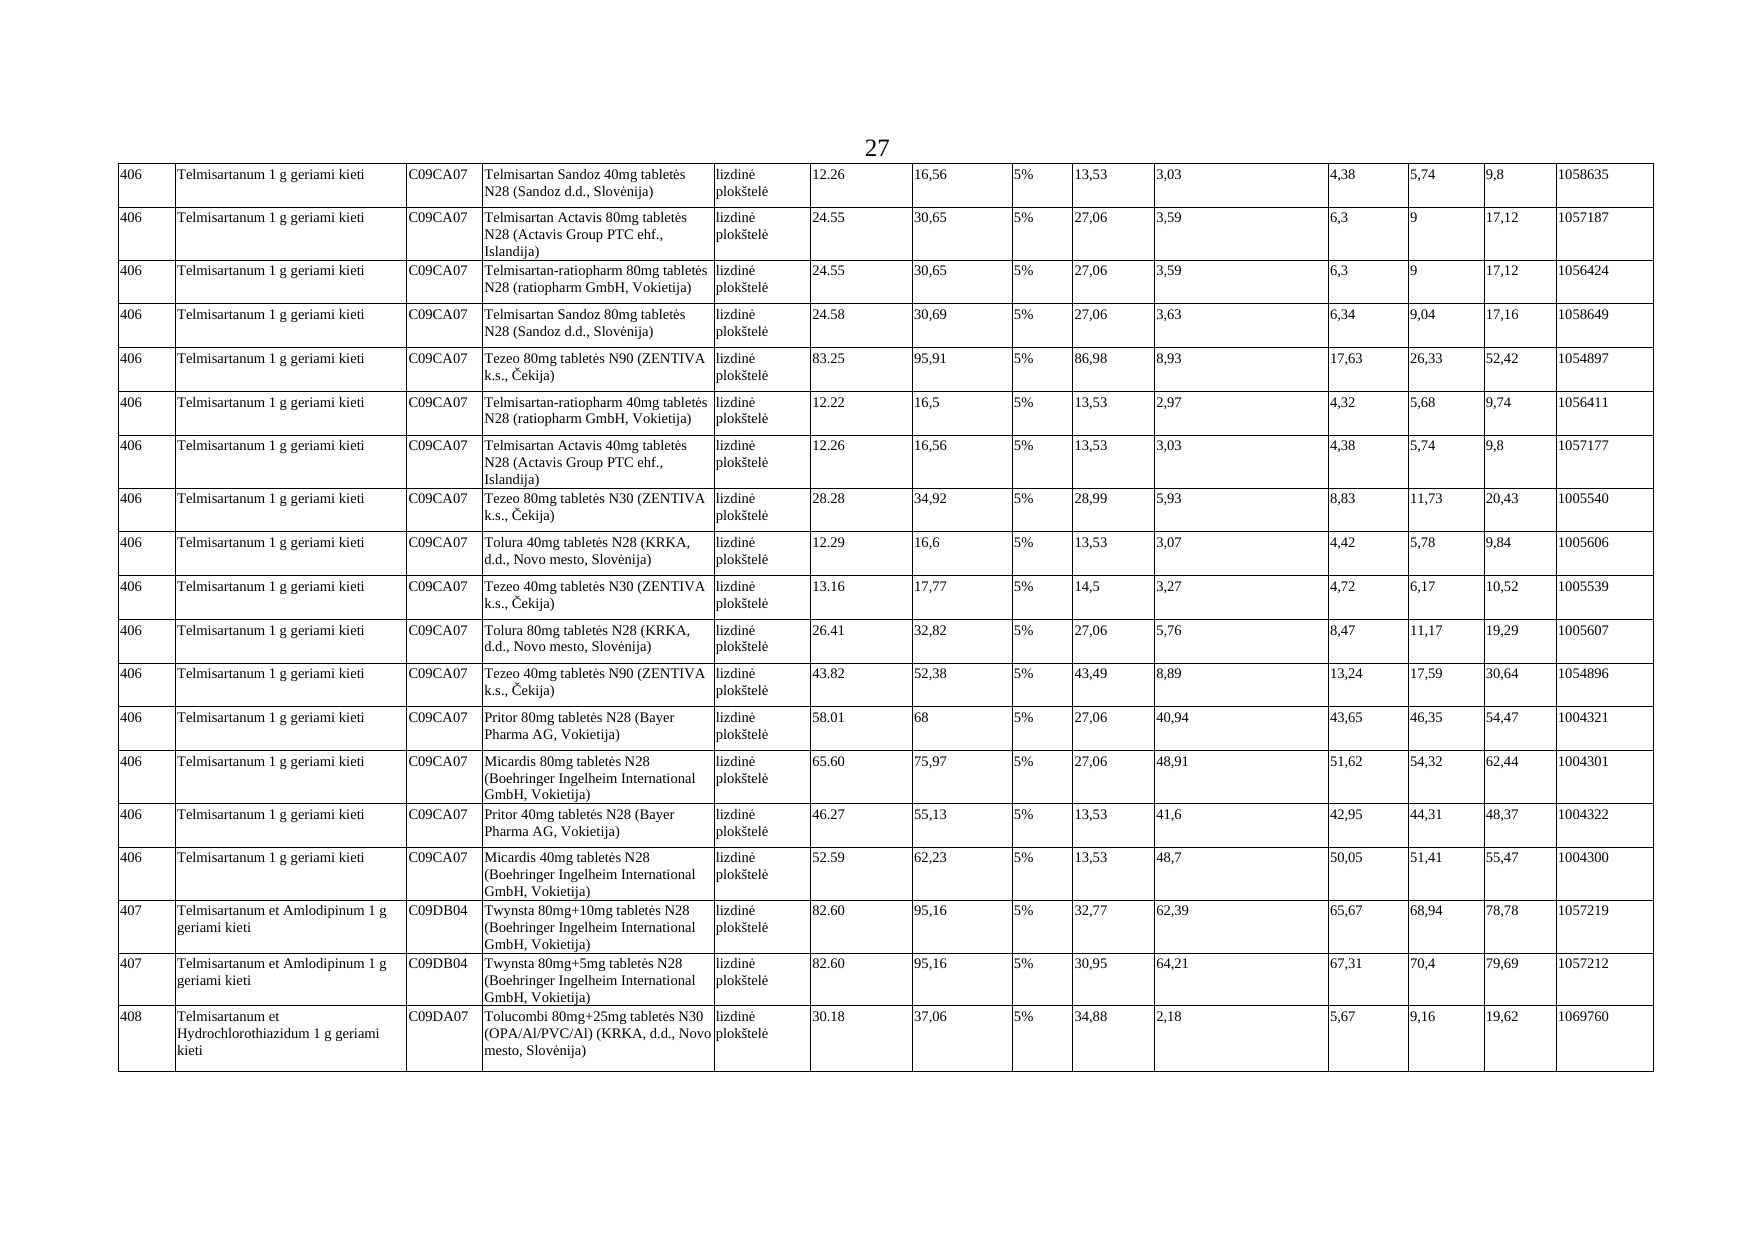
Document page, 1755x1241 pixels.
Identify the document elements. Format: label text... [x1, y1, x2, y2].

table_cell Tezeo 80mg tabletės N90 (ZENTIVA k.s., Čekija) [483, 348, 714, 391]
table_cell 2,18 [1155, 1006, 1328, 1071]
table_cell 70,4 [1409, 954, 1484, 1005]
table_cell 27,06 [1073, 208, 1154, 259]
table_cell 5,93 [1155, 489, 1328, 531]
table_cell 1069760 [1557, 1006, 1653, 1071]
table_cell 46,35 [1409, 707, 1484, 750]
table_cell 52,38 [913, 664, 1012, 706]
table_cell C09CA07 [407, 208, 482, 259]
table_cell 55,47 [1485, 848, 1556, 899]
table_cell 3,63 [1155, 304, 1328, 347]
table_cell 407 [119, 901, 175, 952]
table_cell 5% [1013, 954, 1072, 1005]
table_cell Twynsta 80mg+5mg tabletės N28 (Boehringer Ingelheim International GmbH, Vokietija) [483, 954, 714, 1005]
table_cell 5,68 [1409, 392, 1484, 434]
table_cell C09CA07 [407, 489, 482, 531]
table_cell lizdinė plokštelė [715, 751, 810, 803]
table_cell 5% [1013, 436, 1072, 487]
table_cell lizdinė plokštelė [715, 848, 810, 899]
table_cell 27,06 [1073, 304, 1154, 347]
table_cell 5% [1013, 261, 1072, 303]
table_cell 406 [119, 848, 175, 899]
table_cell 12.26 [811, 436, 912, 487]
table_cell 65.60 [811, 751, 912, 803]
table_cell Telmisartanum 1 g geriami kieti [176, 576, 406, 619]
table_cell C09CA07 [407, 164, 482, 207]
table_cell 11,73 [1409, 489, 1484, 531]
table_cell 14,5 [1073, 576, 1154, 619]
table_cell 8,83 [1329, 489, 1408, 531]
table_cell 406 [119, 707, 175, 750]
table_cell Telmisartan-ratiopharm 40mg tabletės N28 (ratiopharm GmbH, Vokietija) [483, 392, 714, 434]
table_cell 62,23 [913, 848, 1012, 899]
table_cell 17,59 [1409, 664, 1484, 706]
table_cell 3,03 [1155, 436, 1328, 487]
table_cell C09CA07 [407, 304, 482, 347]
table_cell lizdinė plokštelė [715, 261, 810, 303]
table_cell C09CA07 [407, 848, 482, 899]
table_cell Telmisartanum et Amlodipinum 1 g geriami kieti [176, 954, 406, 1005]
table_cell Telmisartanum 1 g geriami kieti [176, 261, 406, 303]
table_cell 17,63 [1329, 348, 1408, 391]
table_cell 17,77 [913, 576, 1012, 619]
table_cell 5% [1013, 848, 1072, 899]
table_cell 26.41 [811, 620, 912, 662]
table_cell C09CA07 [407, 348, 482, 391]
table_cell 79,69 [1485, 954, 1556, 1005]
table_cell 1056424 [1557, 261, 1653, 303]
table_cell 68,94 [1409, 901, 1484, 952]
table_cell 9 [1409, 208, 1484, 259]
table_cell 5% [1013, 348, 1072, 391]
table_cell 9 [1409, 261, 1484, 303]
table_cell 43.82 [811, 664, 912, 706]
table_cell 32,77 [1073, 901, 1154, 952]
table_cell Telmisartanum 1 g geriami kieti [176, 804, 406, 847]
table_cell 6,3 [1329, 208, 1408, 259]
table_cell 5,78 [1409, 532, 1484, 575]
table_cell 4,38 [1329, 164, 1408, 207]
table_cell Telmisartanum 1 g geriami kieti [176, 532, 406, 575]
table_cell Tezeo 40mg tabletės N90 (ZENTIVA k.s., Čekija) [483, 664, 714, 706]
table_cell 65,67 [1329, 901, 1408, 952]
table_cell 13,53 [1073, 848, 1154, 899]
table_cell 12.22 [811, 392, 912, 434]
table_cell 62,39 [1155, 901, 1328, 952]
table_cell 1057212 [1557, 954, 1653, 1005]
table_cell 406 [119, 304, 175, 347]
table_cell 52.59 [811, 848, 912, 899]
table_cell 5% [1013, 804, 1072, 847]
table_cell 28,99 [1073, 489, 1154, 531]
table_cell Telmisartanum et Amlodipinum 1 g geriami kieti [176, 901, 406, 952]
table_cell 12.29 [811, 532, 912, 575]
table_cell 8,47 [1329, 620, 1408, 662]
table_cell Pritor 40mg tabletės N28 (Bayer Pharma AG, Vokietija) [483, 804, 714, 847]
table_cell 9,8 [1485, 164, 1556, 207]
table_cell 5% [1013, 576, 1072, 619]
table_cell Telmisartanum 1 g geriami kieti [176, 848, 406, 899]
table_cell 13.16 [811, 576, 912, 619]
table_cell C09CA07 [407, 707, 482, 750]
table_cell 4,32 [1329, 392, 1408, 434]
table_cell Telmisartanum 1 g geriami kieti [176, 164, 406, 207]
table_cell 13,53 [1073, 532, 1154, 575]
table_cell Telmisartan-ratiopharm 80mg tabletės N28 (ratiopharm GmbH, Vokietija) [483, 261, 714, 303]
table_cell lizdinė plokštelė [715, 164, 810, 207]
table_cell 52,42 [1485, 348, 1556, 391]
table_cell 1005606 [1557, 532, 1653, 575]
table_cell 13,53 [1073, 164, 1154, 207]
table_cell 5% [1013, 532, 1072, 575]
table_cell 1005607 [1557, 620, 1653, 662]
table_cell 82.60 [811, 954, 912, 1005]
table_cell C09CA07 [407, 532, 482, 575]
table_cell 406 [119, 804, 175, 847]
table_cell 406 [119, 348, 175, 391]
table_cell lizdinė plokštelė [715, 954, 810, 1005]
table_cell C09CA07 [407, 620, 482, 662]
table_cell 24.58 [811, 304, 912, 347]
table_cell 44,31 [1409, 804, 1484, 847]
table_cell 27,06 [1073, 261, 1154, 303]
table_cell lizdinė plokštelė [715, 436, 810, 487]
table_cell C09CA07 [407, 576, 482, 619]
table_cell 64,21 [1155, 954, 1328, 1005]
table_cell 13,53 [1073, 804, 1154, 847]
table_cell 43,65 [1329, 707, 1408, 750]
table_cell 13,53 [1073, 436, 1154, 487]
table_cell lizdinė plokštelė [715, 664, 810, 706]
table_cell 5% [1013, 751, 1072, 803]
table_cell 30,65 [913, 261, 1012, 303]
table_cell 4,38 [1329, 436, 1408, 487]
table_cell 67,31 [1329, 954, 1408, 1005]
table_cell 1054897 [1557, 348, 1653, 391]
table_cell 17,16 [1485, 304, 1556, 347]
table_cell 6,34 [1329, 304, 1408, 347]
table_cell 48,91 [1155, 751, 1328, 803]
table_cell 406 [119, 532, 175, 575]
table_cell 27,06 [1073, 751, 1154, 803]
table_cell 3,59 [1155, 261, 1328, 303]
table_cell 5% [1013, 1006, 1072, 1071]
table_cell 83.25 [811, 348, 912, 391]
table_cell 1057187 [1557, 208, 1653, 259]
table_cell 55,13 [913, 804, 1012, 847]
table_cell 62,44 [1485, 751, 1556, 803]
table_cell 1058635 [1557, 164, 1653, 207]
table_cell 27,06 [1073, 707, 1154, 750]
table_cell 5,76 [1155, 620, 1328, 662]
table_cell 48,7 [1155, 848, 1328, 899]
table_cell 9,8 [1485, 436, 1556, 487]
table_cell Telmisartanum 1 g geriami kieti [176, 664, 406, 706]
table_cell 12.26 [811, 164, 912, 207]
table_cell 24.55 [811, 208, 912, 259]
table_cell Telmisartan Sandoz 40mg tabletės N28 (Sandoz d.d., Slovėnija) [483, 164, 714, 207]
table_cell 3,27 [1155, 576, 1328, 619]
table_cell 86,98 [1073, 348, 1154, 391]
table_cell lizdinė plokštelė [715, 304, 810, 347]
table_cell Telmisartanum 1 g geriami kieti [176, 620, 406, 662]
table_cell 30,64 [1485, 664, 1556, 706]
table_cell 1054896 [1557, 664, 1653, 706]
table_cell Telmisartanum 1 g geriami kieti [176, 489, 406, 531]
table_cell C09DB04 [407, 954, 482, 1005]
table_cell C09CA07 [407, 436, 482, 487]
table_cell lizdinė plokštelė [715, 804, 810, 847]
table_cell 1004322 [1557, 804, 1653, 847]
table_cell Telmisartanum 1 g geriami kieti [176, 392, 406, 434]
table_cell 11,17 [1409, 620, 1484, 662]
table_cell Tolura 40mg tabletės N28 (KRKA, d.d., Novo mesto, Slovėnija) [483, 532, 714, 575]
table_cell 78,78 [1485, 901, 1556, 952]
table_cell 5,74 [1409, 164, 1484, 207]
table_cell lizdinė plokštelė [715, 392, 810, 434]
table_cell 30,95 [1073, 954, 1154, 1005]
table_cell Telmisartanum 1 g geriami kieti [176, 304, 406, 347]
table_cell 37,06 [913, 1006, 1012, 1071]
table_cell 34,88 [1073, 1006, 1154, 1071]
table_cell 95,16 [913, 954, 1012, 1005]
table_cell lizdinė plokštelė [715, 576, 810, 619]
table_cell Twynsta 80mg+10mg tabletės N28 (Boehringer Ingelheim International GmbH, Vokietija) [483, 901, 714, 952]
table_cell 10,52 [1485, 576, 1556, 619]
table_cell Telmisartanum 1 g geriami kieti [176, 208, 406, 259]
table_cell 46.27 [811, 804, 912, 847]
table_cell 1057177 [1557, 436, 1653, 487]
table_cell 5,67 [1329, 1006, 1408, 1071]
table_cell 16,6 [913, 532, 1012, 575]
table_cell 1004321 [1557, 707, 1653, 750]
table_cell 9,84 [1485, 532, 1556, 575]
table_cell 28.28 [811, 489, 912, 531]
table_cell 95,91 [913, 348, 1012, 391]
table_cell C09CA07 [407, 664, 482, 706]
table_cell Telmisartanum et Hydrochlorothiazidum 1 g geriami kieti [176, 1006, 406, 1071]
table_cell C09CA07 [407, 804, 482, 847]
table_cell 50,05 [1329, 848, 1408, 899]
table_cell Telmisartanum 1 g geriami kieti [176, 751, 406, 803]
table_cell 4,42 [1329, 532, 1408, 575]
table_cell 406 [119, 620, 175, 662]
table_cell 5% [1013, 392, 1072, 434]
table_cell 30,69 [913, 304, 1012, 347]
table_cell Tezeo 80mg tabletės N30 (ZENTIVA k.s., Čekija) [483, 489, 714, 531]
table_cell 8,89 [1155, 664, 1328, 706]
table_cell lizdinė plokštelė [715, 707, 810, 750]
table_cell 42,95 [1329, 804, 1408, 847]
table_cell 40,94 [1155, 707, 1328, 750]
table_cell 9,04 [1409, 304, 1484, 347]
table_cell Tolucombi 80mg+25mg tabletės N30 (OPA/Al/PVC/Al) (KRKA, d.d., Novo mesto, Slovėnija) [483, 1006, 714, 1071]
table_cell 19,29 [1485, 620, 1556, 662]
table_cell Telmisartanum 1 g geriami kieti [176, 707, 406, 750]
table_cell lizdinė plokštelė [715, 348, 810, 391]
table_cell lizdinė plokštelė [715, 532, 810, 575]
table_cell 5% [1013, 901, 1072, 952]
table_cell 34,92 [913, 489, 1012, 531]
table_cell lizdinė plokštelė [715, 489, 810, 531]
table_cell 406 [119, 489, 175, 531]
table_cell 68 [913, 707, 1012, 750]
table_cell lizdinė plokštelė [715, 620, 810, 662]
table_cell 16,56 [913, 164, 1012, 207]
table_cell C09CA07 [407, 261, 482, 303]
table_cell 20,43 [1485, 489, 1556, 531]
table_cell Telmisartan Sandoz 80mg tabletės N28 (Sandoz d.d., Slovėnija) [483, 304, 714, 347]
table_cell 5,74 [1409, 436, 1484, 487]
table_cell 1057219 [1557, 901, 1653, 952]
table_cell 406 [119, 664, 175, 706]
table_cell C09CA07 [407, 392, 482, 434]
table_cell 1058649 [1557, 304, 1653, 347]
table_cell 408 [119, 1006, 175, 1071]
table_cell 406 [119, 751, 175, 803]
table_cell 1005540 [1557, 489, 1653, 531]
table_cell 2,97 [1155, 392, 1328, 434]
table_cell Telmisartan Actavis 40mg tabletės N28 (Actavis Group PTC ehf., Islandija) [483, 436, 714, 487]
table_cell 51,62 [1329, 751, 1408, 803]
table_cell Micardis 40mg tabletės N28 (Boehringer Ingelheim International GmbH, Vokietija) [483, 848, 714, 899]
table_cell 58.01 [811, 707, 912, 750]
table_cell 51,41 [1409, 848, 1484, 899]
table_cell 406 [119, 392, 175, 434]
table_cell 75,97 [913, 751, 1012, 803]
table_cell 27,06 [1073, 620, 1154, 662]
table_cell Micardis 80mg tabletės N28 (Boehringer Ingelheim International GmbH, Vokietija) [483, 751, 714, 803]
table_cell 6,17 [1409, 576, 1484, 619]
table_cell 48,37 [1485, 804, 1556, 847]
table_cell 30,65 [913, 208, 1012, 259]
table_cell 16,5 [913, 392, 1012, 434]
table_cell 9,16 [1409, 1006, 1484, 1071]
table_cell 3,59 [1155, 208, 1328, 259]
table_cell C09CA07 [407, 751, 482, 803]
table_cell Tolura 80mg tabletės N28 (KRKA, d.d., Novo mesto, Slovėnija) [483, 620, 714, 662]
table_cell 406 [119, 436, 175, 487]
table_cell 43,49 [1073, 664, 1154, 706]
table_cell 406 [119, 261, 175, 303]
table_cell 5% [1013, 620, 1072, 662]
table_cell 13,24 [1329, 664, 1408, 706]
table_cell 6,3 [1329, 261, 1408, 303]
table_cell 5% [1013, 664, 1072, 706]
table_cell 5% [1013, 707, 1072, 750]
table_cell 32,82 [913, 620, 1012, 662]
table_cell Telmisartan Actavis 80mg tabletės N28 (Actavis Group PTC ehf., Islandija) [483, 208, 714, 259]
table_cell 54,47 [1485, 707, 1556, 750]
table_cell 5% [1013, 304, 1072, 347]
table_cell 1004300 [1557, 848, 1653, 899]
table_cell 5% [1013, 164, 1072, 207]
table_cell 95,16 [913, 901, 1012, 952]
table_cell 30.18 [811, 1006, 912, 1071]
table_cell 26,33 [1409, 348, 1484, 391]
table_cell 8,93 [1155, 348, 1328, 391]
table_cell 13,53 [1073, 392, 1154, 434]
table_cell 1005539 [1557, 576, 1653, 619]
table_cell lizdinė plokštelė [715, 1006, 810, 1071]
table_cell 9,74 [1485, 392, 1556, 434]
table_cell 4,72 [1329, 576, 1408, 619]
table_cell 16,56 [913, 436, 1012, 487]
table_cell 1004301 [1557, 751, 1653, 803]
table_cell 3,03 [1155, 164, 1328, 207]
table_cell 19,62 [1485, 1006, 1556, 1071]
table_cell Tezeo 40mg tabletės N30 (ZENTIVA k.s., Čekija) [483, 576, 714, 619]
table_cell 5% [1013, 208, 1072, 259]
table_cell 406 [119, 576, 175, 619]
table_cell 1056411 [1557, 392, 1653, 434]
table_cell 24.55 [811, 261, 912, 303]
table_cell 406 [119, 208, 175, 259]
table_cell 54,32 [1409, 751, 1484, 803]
table_cell 17,12 [1485, 208, 1556, 259]
table_cell 41,6 [1155, 804, 1328, 847]
table_cell C09DB04 [407, 901, 482, 952]
table_cell Telmisartanum 1 g geriami kieti [176, 348, 406, 391]
table_cell Telmisartanum 1 g geriami kieti [176, 436, 406, 487]
table_cell 406 [119, 164, 175, 207]
table_cell 407 [119, 954, 175, 1005]
table_cell 17,12 [1485, 261, 1556, 303]
table_cell lizdinė plokštelė [715, 208, 810, 259]
table_cell Pritor 80mg tabletės N28 (Bayer Pharma AG, Vokietija) [483, 707, 714, 750]
table_cell lizdinė plokštelė [715, 901, 810, 952]
table_cell C09DA07 [407, 1006, 482, 1071]
table_cell 5% [1013, 489, 1072, 531]
table_cell 82.60 [811, 901, 912, 952]
table_cell 3,07 [1155, 532, 1328, 575]
